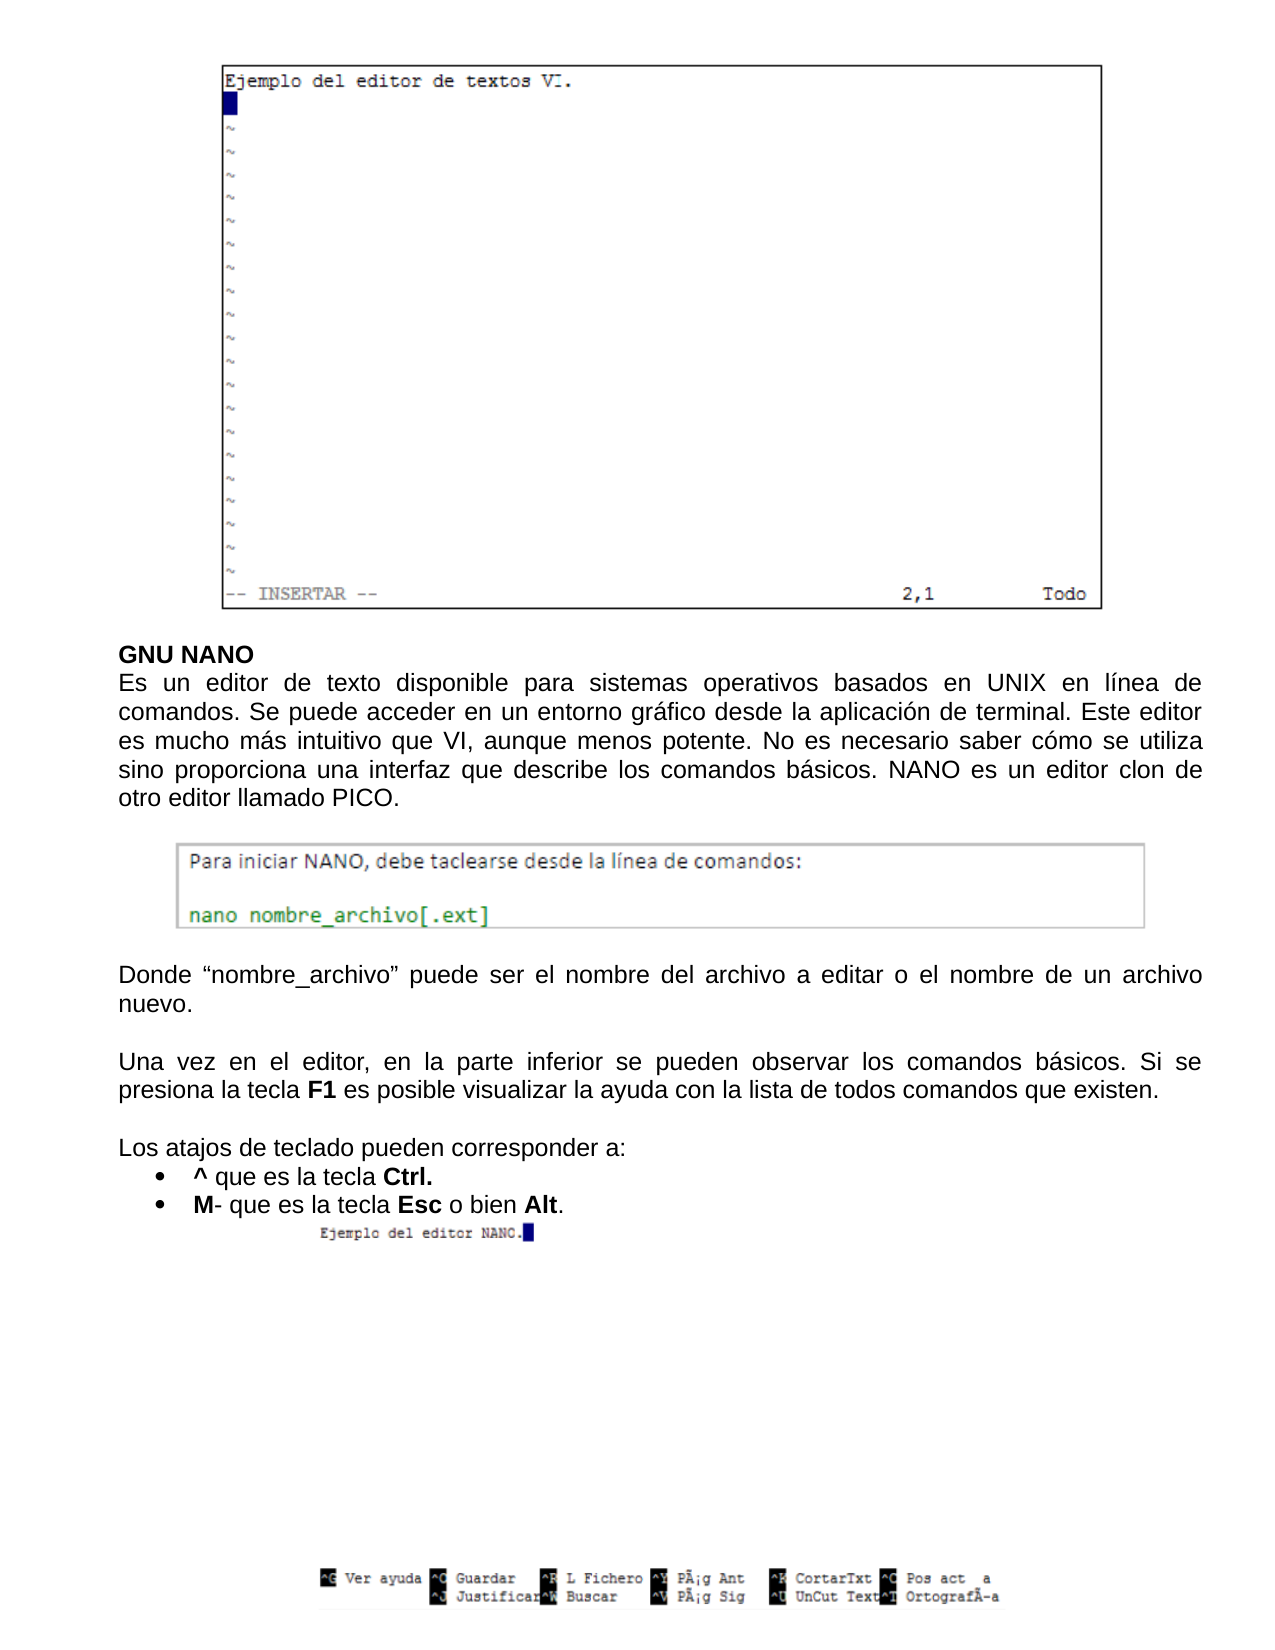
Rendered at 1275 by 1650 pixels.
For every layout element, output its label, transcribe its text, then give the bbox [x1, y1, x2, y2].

list M- que es la tecla Esc o bien Alt. [156, 1190, 1205, 1219]
list ^ que es la tecla Ctrl. [156, 1161, 1205, 1190]
text GNU NANO [118, 639, 1205, 668]
text Los atajos de teclado pueden corresponder a: [118, 1133, 1205, 1161]
text Es un editor de texto disponible para sistemas operativos basados en UNIX en línea de comandos. Se puede acceder en un entorno gráfico desde la aplicación de terminal. Este editor es mucho más intuitivo que VI, aunque menos potente. No es necesario saber cómo se utiliza sino proporciona una interfaz que describe los comandos básicos. NANO es un editor clon de otro editor llamado PICO. [118, 668, 1205, 812]
text Una vez en el editor, en la parte inferior se pueden observar los comandos básicos. Si se presiona la tecla F1 es posible visualizar la ayuda con la lista de todos comandos que existen. [118, 1046, 1205, 1104]
text Donde “nombre_archivo” puede ser el nombre del archivo a editar o el nombre de un archivo nuevo. [118, 960, 1205, 1018]
